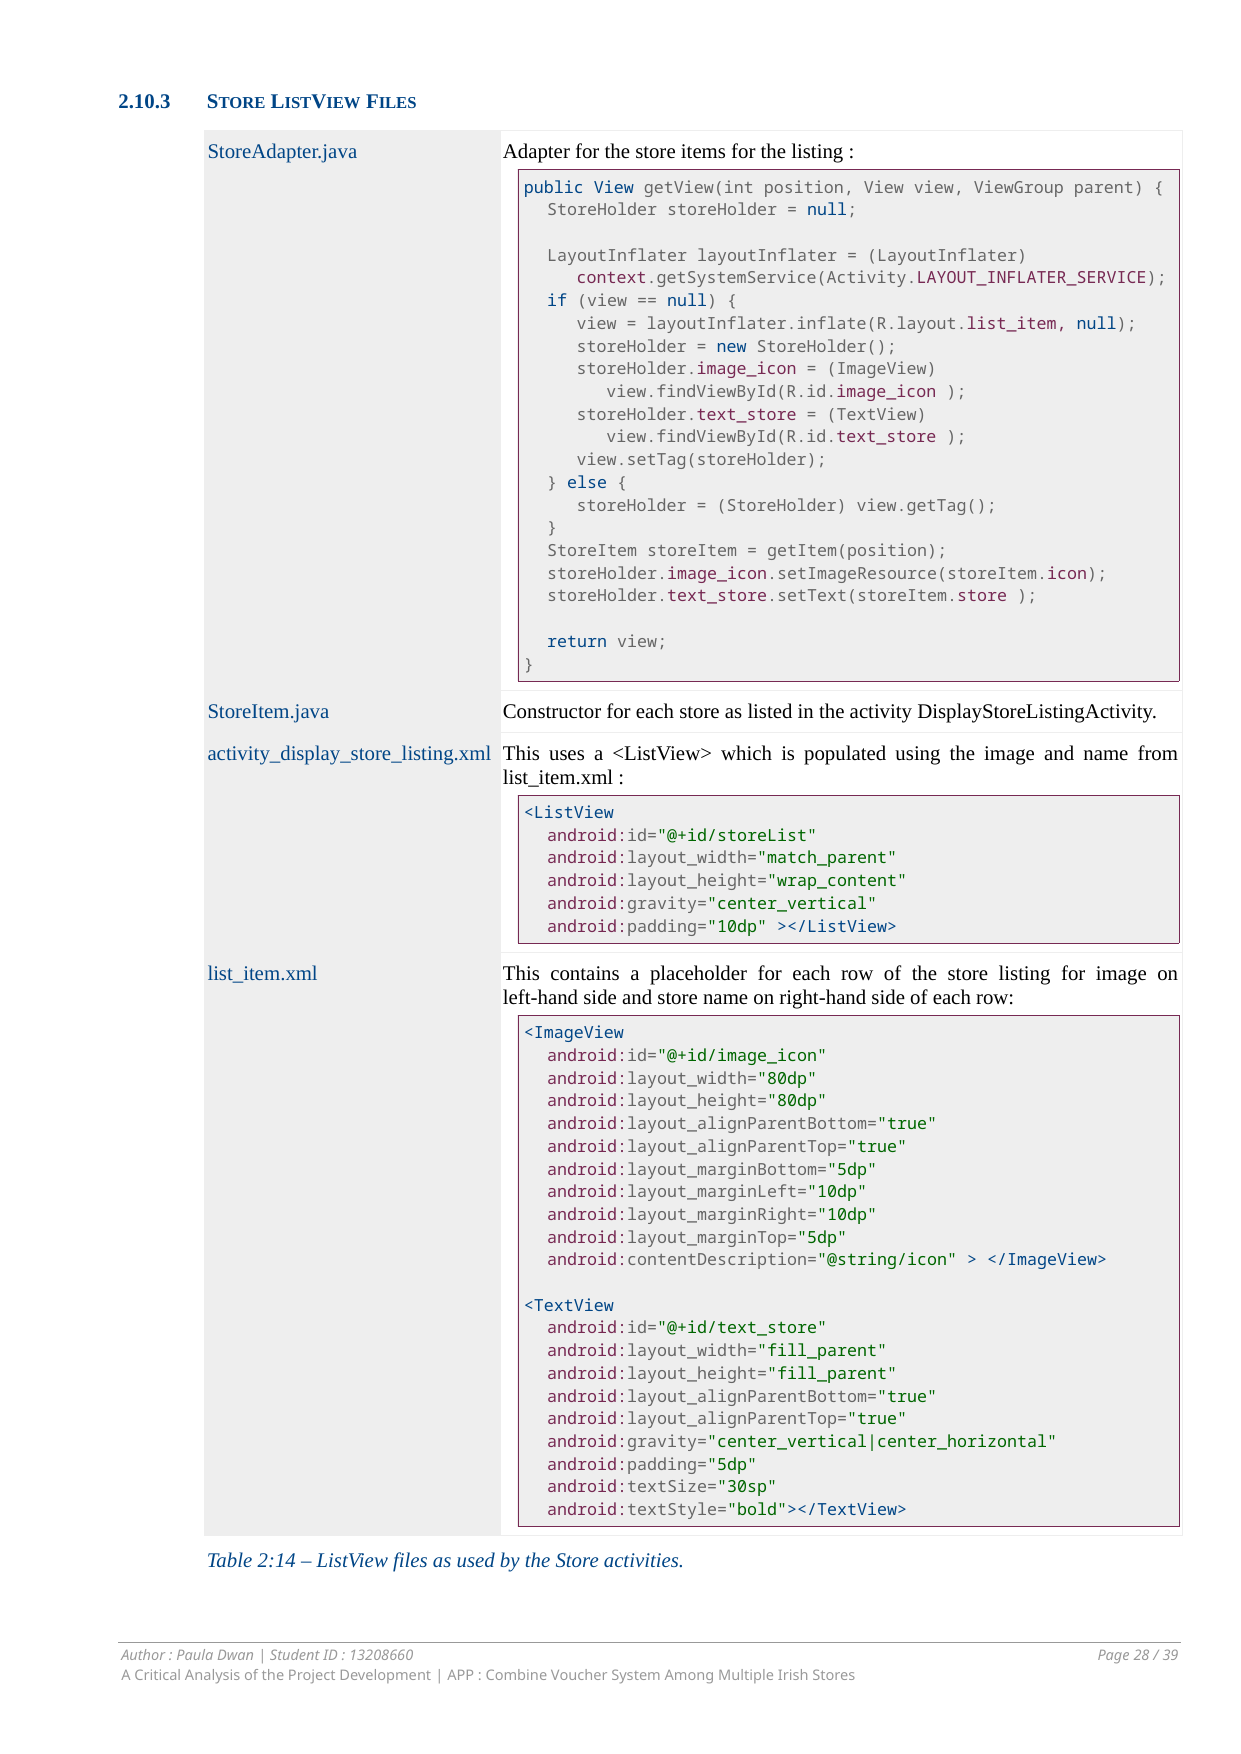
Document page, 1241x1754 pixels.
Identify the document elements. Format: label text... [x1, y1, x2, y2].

text Table 2:14 – ListView files as used by the Store activities. [207, 1548, 1181, 1572]
table_cell Constructor for each store as listed in the activity DisplayStoreListingActivity. [501, 691, 1182, 732]
table_header Adapter for the store items for the listing : public View getView(int position, View view, ViewGroup parent) { StoreHolder storeHolder = null; LayoutInflater layoutInflater = (LayoutInflater) context.getSystemService(Activity.LAYOUT_INFLATER_SERVICE); if (view == null) { view = layoutInflater.inflate(R.layout.list_item, null); storeHolder = new StoreHolder(); storeHolder.image_icon = (ImageView) view.findViewById(R.id.image_icon ); storeHolder.text_store = (TextView) view.findViewById(R.id.text_store ); view.setTag(storeHolder); } else { storeHolder = (StoreHolder) view.getTag(); } StoreItem storeItem = getItem(position); storeHolder.image_icon.setImageResource(storeItem.icon); storeHolder.text_store.setText(storeItem.store ); return view; } [501, 131, 1182, 690]
table_header StoreAdapter.java [205, 131, 500, 690]
table_cell list_item.xml [205, 953, 500, 1535]
subtitle Store ListView Files [118, 88, 1181, 113]
table_cell This contains a placeholder for each row of the store listing for image on left‑hand side and store name on right‑hand side of each row: <ImageView android:id="@+id/image_icon" android:layout_width="80dp" android:layout_height="80dp" android:layout_alignParentBottom="true" android:layout_alignParentTop="true" android:layout_marginBottom="5dp" android:layout_marginLeft="10dp" android:layout_marginRight="10dp" android:layout_marginTop="5dp" android:contentDescription="@string/icon" > </ImageView> <TextView android:id="@+id/text_store" android:layout_width="fill_parent" android:layout_height="fill_parent" android:layout_alignParentBottom="true" android:layout_alignParentTop="true" android:gravity="center_vertical|center_horizontal" android:padding="5dp" android:textSize="30sp" android:textStyle="bold"></TextView> [501, 953, 1182, 1535]
table_cell activity_display_store_listing.xml [205, 733, 500, 952]
table_cell StoreItem.java [205, 691, 500, 732]
table_cell This uses a <ListView> which is populated using the image and name from list_item.xml : <ListView android:id="@+id/storeList" android:layout_width="match_parent" android:layout_height="wrap_content" android:gravity="center_vertical" android:padding="10dp" ></ListView> [501, 733, 1182, 952]
